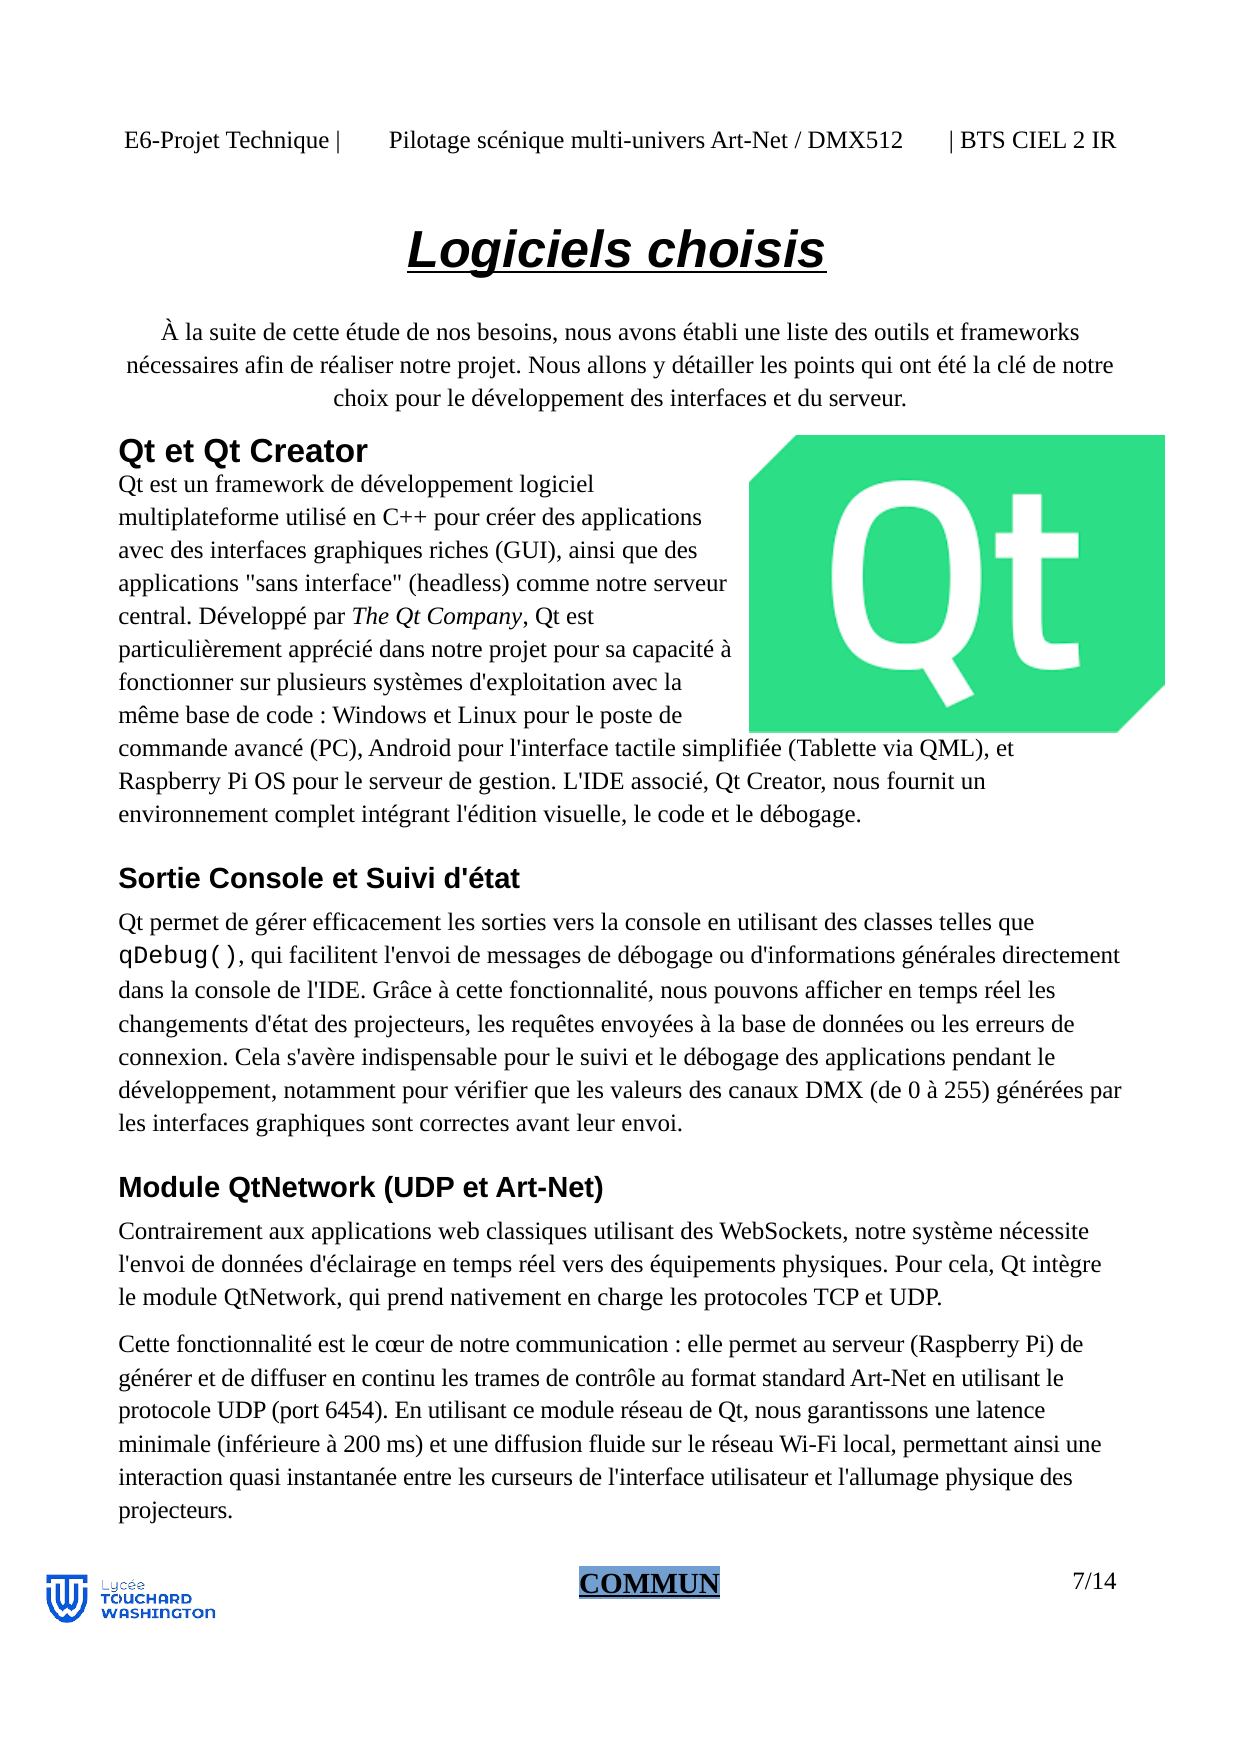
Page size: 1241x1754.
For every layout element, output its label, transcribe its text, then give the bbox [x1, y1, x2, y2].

text Contrairement aux applications web classiques utilisant des WebSockets, notre système nécessite l'envoi de données d'éclairage en temps réel vers des équipements physiques. Pour cela, Qt intègre le module QtNetwork, qui prend nativement en charge les protocoles TCP et UDP. [118, 1216, 1122, 1311]
text À la suite de cette étude de nos besoins, nous avons établi une liste des outils et frameworks nécessaires afin de réaliser notre projet. Nous allons y détailler les points qui ont été la clé de notre choix pour le développement des interfaces et du serveur. [118, 317, 1122, 412]
subtitle Logiciels choisis [118, 219, 1121, 278]
text Qt permet de gérer efficacement les sorties vers la console en utilisant des classes telles que qDebug(), qui facilitent l'envoi de messages de débogage ou d'informations générales directement dans la console de l'IDE. Grâce à cette fonctionnalité, nous pouvons afficher en temps réel les changements d'état des projecteurs, les requêtes envoyées à la base de données ou les erreurs de connexion. Cela s'avère indispensable pour le suivi et le débogage des applications pendant le développement, notamment pour vérifier que les valeurs des canaux DMX (de 0 à 255) générées par les interfaces graphiques sont correctes avant leur envoi. [118, 907, 1122, 1136]
subtitle Module QtNetwork (UDP et Art-Net) [118, 1170, 1122, 1203]
subtitle Qt et Qt Creator [118, 431, 1121, 469]
picture [119, 1560, 256, 1606]
subtitle Sortie Console et Suivi d'état [118, 861, 1122, 895]
text Cette fonctionnalité est le cœur de notre communication : elle permet au serveur (Raspberry Pi) de générer et de diffuser en continu les trames de contrôle au format standard Art-Net en utilisant le protocole UDP (port 6454). En utilisant ce module réseau de Qt, nous garantissons une latence minimale (inférieure à 200 ms) et une diffusion fluide sur le réseau Wi-Fi local, permettant ainsi une interaction quasi instantanée entre les curseurs de l'interface utilisateur et l'allumage physique des projecteurs. [118, 1329, 1122, 1523]
picture [749, 435, 1165, 733]
picture [6, 1537, 256, 1661]
text Qt est un framework de développement logiciel multiplateforme utilisé en C++ pour créer des applications avec des interfaces graphiques riches (GUI), ainsi que des applications "sans interface" (headless) comme notre serveur central. Développé par The Qt Company, Qt est particulièrement apprécié dans notre projet pour sa capacité à fonctionner sur plusieurs systèmes d'exploitation avec la même base de code : Windows et Linux pour le poste de commande avancé (PC), Android pour l'interface tactile simplifiée (Tablette via QML), et Raspberry Pi OS pour le serveur de gestion. L'IDE associé, Qt Creator, nous fournit un environnement complet intégrant l'édition visuelle, le code et le débogage. [118, 469, 1122, 828]
